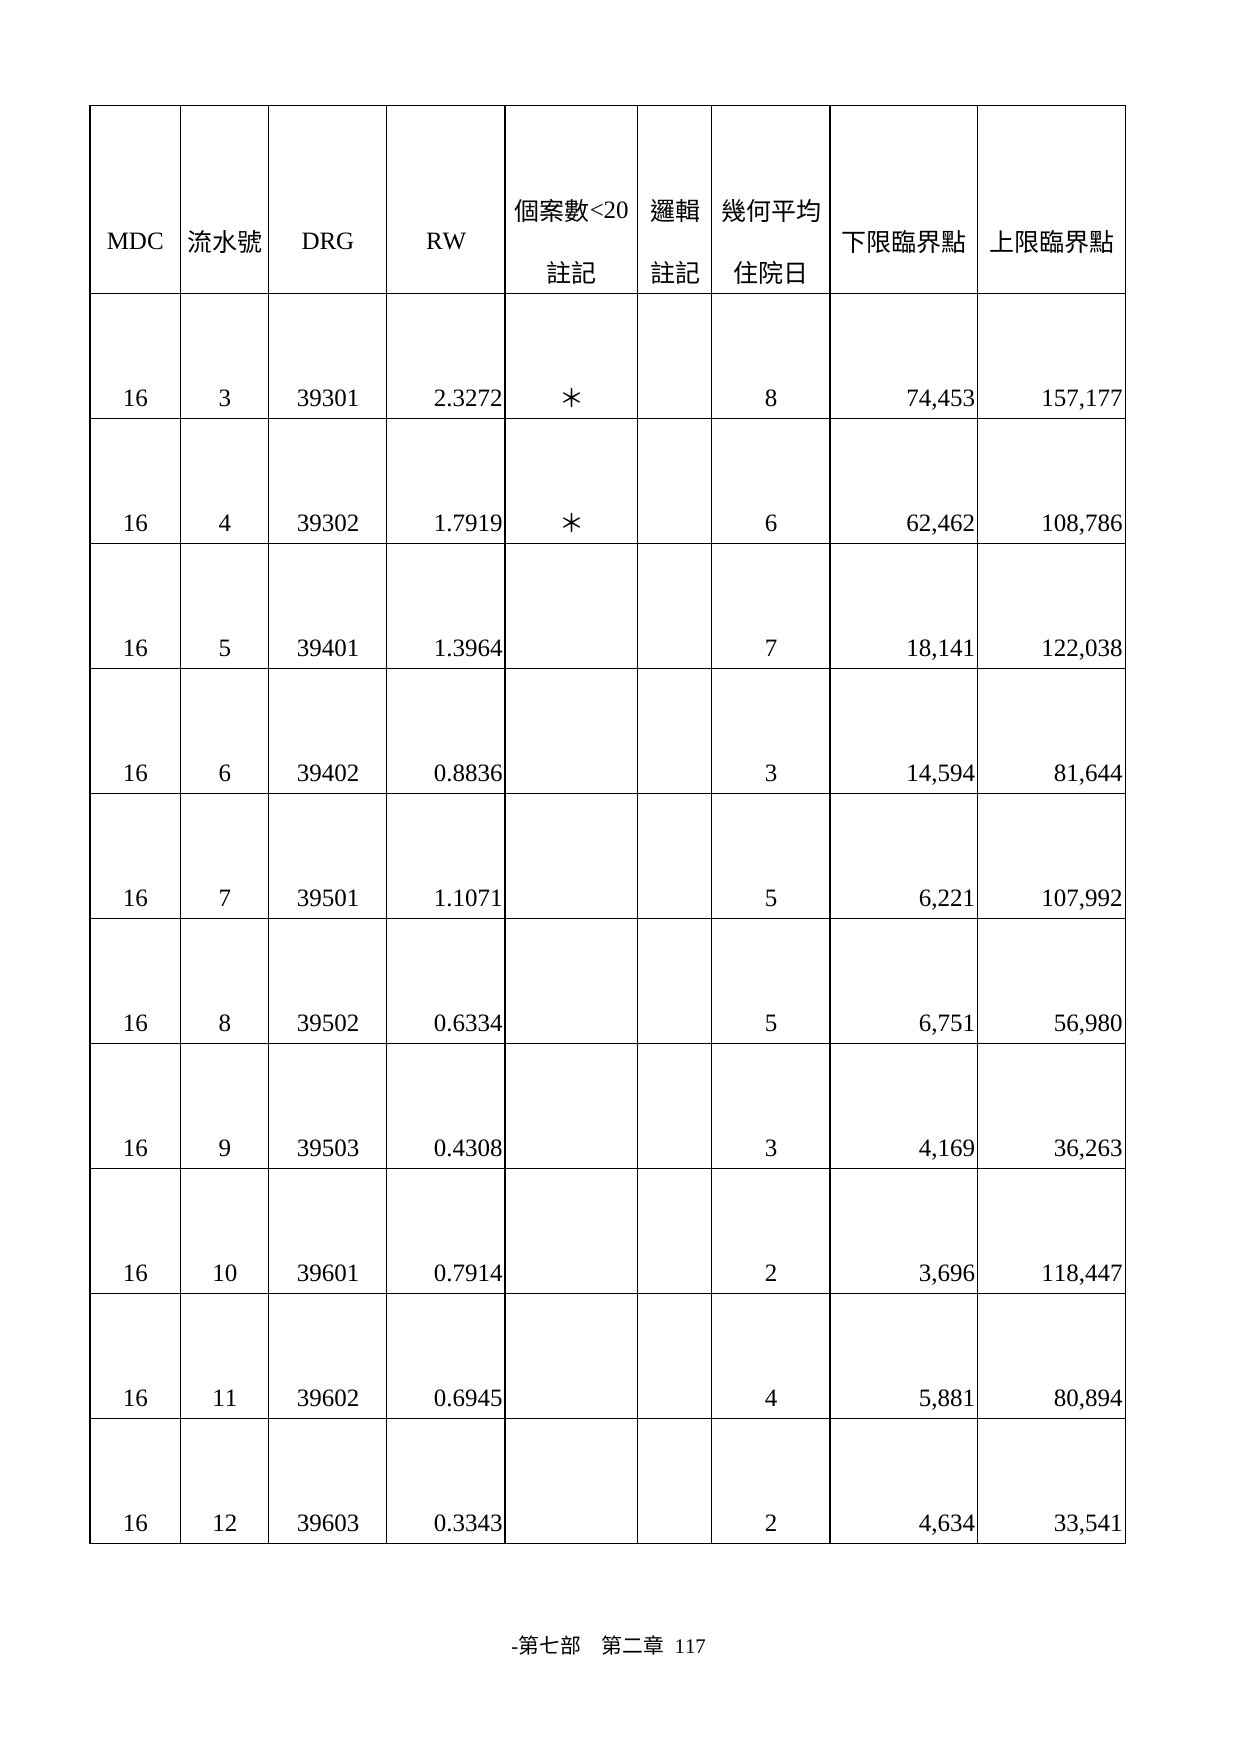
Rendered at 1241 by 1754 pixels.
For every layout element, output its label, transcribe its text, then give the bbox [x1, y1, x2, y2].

table_cell 9 [181, 1044, 268, 1168]
table_cell 16 [91, 919, 180, 1043]
table_cell [638, 294, 711, 418]
table_cell 0.4308 [387, 1044, 504, 1168]
table_cell 39602 [269, 1294, 386, 1418]
table_cell 5 [712, 794, 829, 918]
table_cell 39502 [269, 919, 386, 1043]
table_cell [638, 1419, 711, 1543]
table_cell 74,453 [831, 294, 977, 418]
table_cell 4 [181, 419, 268, 543]
table_cell [638, 1044, 711, 1168]
table_cell [506, 1294, 637, 1418]
table_cell 16 [91, 419, 180, 543]
table_cell 81,644 [978, 669, 1125, 793]
table_header 個案數<20註記 [506, 106, 637, 293]
table_cell [638, 919, 711, 1043]
table_cell 14,594 [831, 669, 977, 793]
table_cell 108,786 [978, 419, 1125, 543]
table_cell 16 [91, 1169, 180, 1293]
table_cell 0.6334 [387, 919, 504, 1043]
table_cell [506, 1419, 637, 1543]
table_cell 0.7914 [387, 1169, 504, 1293]
table_cell 12 [181, 1419, 268, 1543]
table_cell 11 [181, 1294, 268, 1418]
table_cell 39603 [269, 1419, 386, 1543]
table_cell 5 [712, 919, 829, 1043]
table_cell [506, 1044, 637, 1168]
table_cell 39601 [269, 1169, 386, 1293]
table_cell 118,447 [978, 1169, 1125, 1293]
table_cell 16 [91, 1419, 180, 1543]
table_cell 3 [712, 669, 829, 793]
table_cell 39501 [269, 794, 386, 918]
table_header 上限臨界點 [978, 106, 1125, 293]
table_cell 62,462 [831, 419, 977, 543]
table_cell 16 [91, 294, 180, 418]
table_cell 6,751 [831, 919, 977, 1043]
table_cell 0.8836 [387, 669, 504, 793]
table_cell [638, 1294, 711, 1418]
table_header RW [387, 106, 504, 293]
table_cell 39301 [269, 294, 386, 418]
table_cell 2 [712, 1169, 829, 1293]
table_cell 6,221 [831, 794, 977, 918]
table_cell 3,696 [831, 1169, 977, 1293]
table_header DRG [269, 106, 386, 293]
table_cell 8 [181, 919, 268, 1043]
table_cell 0.6945 [387, 1294, 504, 1418]
table_cell 5,881 [831, 1294, 977, 1418]
table_cell [506, 669, 637, 793]
table_cell 10 [181, 1169, 268, 1293]
table_cell 6 [181, 669, 268, 793]
table_cell 33,541 [978, 1419, 1125, 1543]
table_cell 39302 [269, 419, 386, 543]
table_cell 2 [712, 1419, 829, 1543]
table_cell 8 [712, 294, 829, 418]
table_cell 1.1071 [387, 794, 504, 918]
table_cell 107,992 [978, 794, 1125, 918]
table_header 流水號 [181, 106, 268, 293]
table_cell [506, 1169, 637, 1293]
table_cell 3 [181, 294, 268, 418]
table_cell [506, 544, 637, 668]
table_cell [506, 919, 637, 1043]
table_cell 4,169 [831, 1044, 977, 1168]
table_cell [638, 794, 711, 918]
table_cell 122,038 [978, 544, 1125, 668]
table_cell 16 [91, 1044, 180, 1168]
table_cell 1.7919 [387, 419, 504, 543]
table_cell 16 [91, 794, 180, 918]
table_cell [638, 419, 711, 543]
table_header 邏輯註記 [638, 106, 711, 293]
table_cell 7 [712, 544, 829, 668]
table_cell 36,263 [978, 1044, 1125, 1168]
table_cell [506, 794, 637, 918]
table_cell [638, 669, 711, 793]
table_header 下限臨界點 [831, 106, 977, 293]
table_cell 4,634 [831, 1419, 977, 1543]
table_cell 80,894 [978, 1294, 1125, 1418]
table_cell ＊ [506, 419, 637, 543]
table_cell 4 [712, 1294, 829, 1418]
table_cell 18,141 [831, 544, 977, 668]
table_cell 2.3272 [387, 294, 504, 418]
table_cell 56,980 [978, 919, 1125, 1043]
table_cell 39401 [269, 544, 386, 668]
table_cell 7 [181, 794, 268, 918]
table_header MDC [91, 106, 180, 293]
table_header 幾何平均住院日 [712, 106, 829, 293]
table_cell 1.3964 [387, 544, 504, 668]
table_cell 3 [712, 1044, 829, 1168]
table_cell 16 [91, 1294, 180, 1418]
table_cell [638, 544, 711, 668]
table_cell [638, 1169, 711, 1293]
table_cell 39503 [269, 1044, 386, 1168]
table_cell 157,177 [978, 294, 1125, 418]
table_cell 5 [181, 544, 268, 668]
table_cell 39402 [269, 669, 386, 793]
table_cell 16 [91, 544, 180, 668]
table_cell 16 [91, 669, 180, 793]
table_cell 0.3343 [387, 1419, 504, 1543]
table_cell ＊ [506, 294, 637, 418]
table_cell 6 [712, 419, 829, 543]
